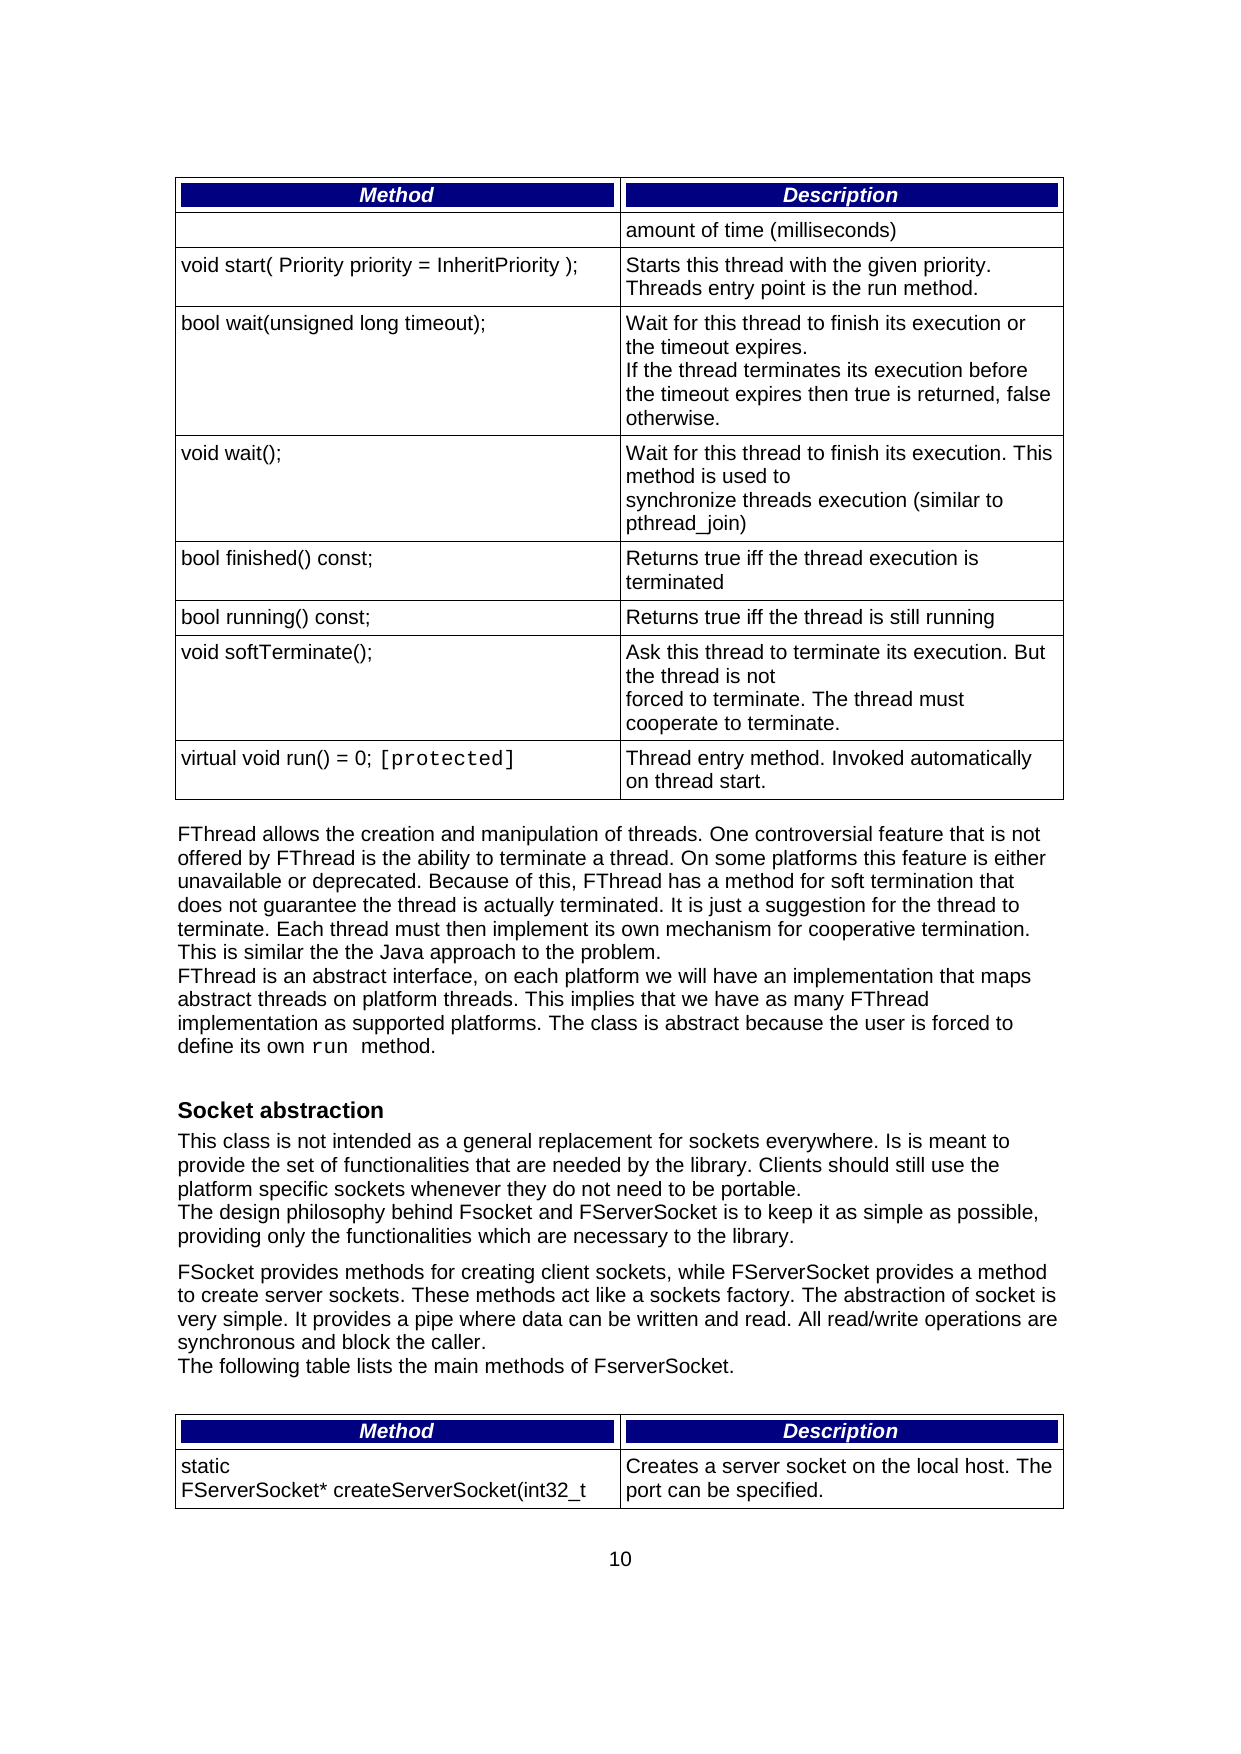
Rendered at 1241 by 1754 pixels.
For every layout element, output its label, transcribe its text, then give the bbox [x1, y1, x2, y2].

text FSocket provides methods for creating client sockets, while FServerSocket provides a method to create server sockets. These methods act like a sockets factory. The abstraction of socket is very simple. It provides a pipe where data can be written and read. All read/write operations are synchronous and block the caller. [177, 1260, 1063, 1354]
table_cell Wait for this thread to finish its execution or the timeout expires. If the thread terminates its execution before the timeout expires then true is returned, false otherwise. [621, 307, 1063, 435]
table_cell void softTerminate(); [176, 636, 620, 740]
table_cell Wait for this thread to finish its execution. This method is used to synchronize threads execution (similar to pthread_join) [621, 436, 1063, 541]
text The design philosophy behind Fsocket and FServerSocket is to keep it as simple as possible, providing only the functionalities which are necessary to the library. [177, 1201, 1063, 1248]
subtitle Socket abstraction [177, 1098, 1063, 1124]
table_cell Creates a server socket on the local host. The port can be specified. [621, 1450, 1063, 1508]
table_cell static FServerSocket* createServerSocket(int32_t [176, 1450, 620, 1508]
text FThread is an abstract interface, on each platform we will have an implementation that maps abstract threads on platform threads. This implies that we have as many FThread implementation as supported platforms. The class is abstract because the user is forced to define its own run method. [177, 964, 1063, 1060]
table_cell bool running() const; [176, 601, 620, 635]
table_cell Thread entry method. Invoked automatically on thread start. [621, 741, 1063, 799]
table_cell virtual void run() = 0; [protected] [176, 741, 620, 799]
table_cell void wait(); [176, 436, 620, 541]
table_cell Starts this thread with the given priority. Threads entry point is the run method. [621, 248, 1063, 306]
table_header Method [176, 178, 620, 212]
text The following table lists the main methods of FserverSocket. [177, 1354, 1063, 1378]
table_cell bool wait(unsigned long timeout); [176, 307, 620, 435]
table_cell bool finished() const; [176, 542, 620, 600]
table_cell void start( Priority priority = InheritPriority ); [176, 248, 620, 306]
text FThread allows the creation and manipulation of threads. One controversial feature that is not offered by FThread is the ability to terminate a thread. On some platforms this feature is either unavailable or deprecated. Because of this, FThread has a method for soft termination that does not guarantee the thread is actually terminated. It is just a suggestion for the thread to terminate. Each thread must then implement its own mechanism for cooperative termination. This is similar the the Java approach to the problem. [177, 823, 1063, 964]
table_cell amount of time (milliseconds) [621, 213, 1063, 247]
table_cell Returns true iff the thread execution is terminated [621, 542, 1063, 600]
table_header Method [176, 1415, 620, 1449]
table_cell [176, 213, 620, 247]
table_header Description [621, 178, 1063, 212]
text This class is not intended as a general replacement for sockets everywhere. Is is meant to provide the set of functionalities that are needed by the library. Clients should still use the platform specific sockets whenever they do not need to be portable. [177, 1130, 1063, 1201]
table_header Description [621, 1415, 1063, 1449]
table_cell Returns true iff the thread is still running [621, 601, 1063, 635]
table_cell Ask this thread to terminate its execution. But the thread is not forced to terminate. The thread must cooperate to terminate. [621, 636, 1063, 740]
